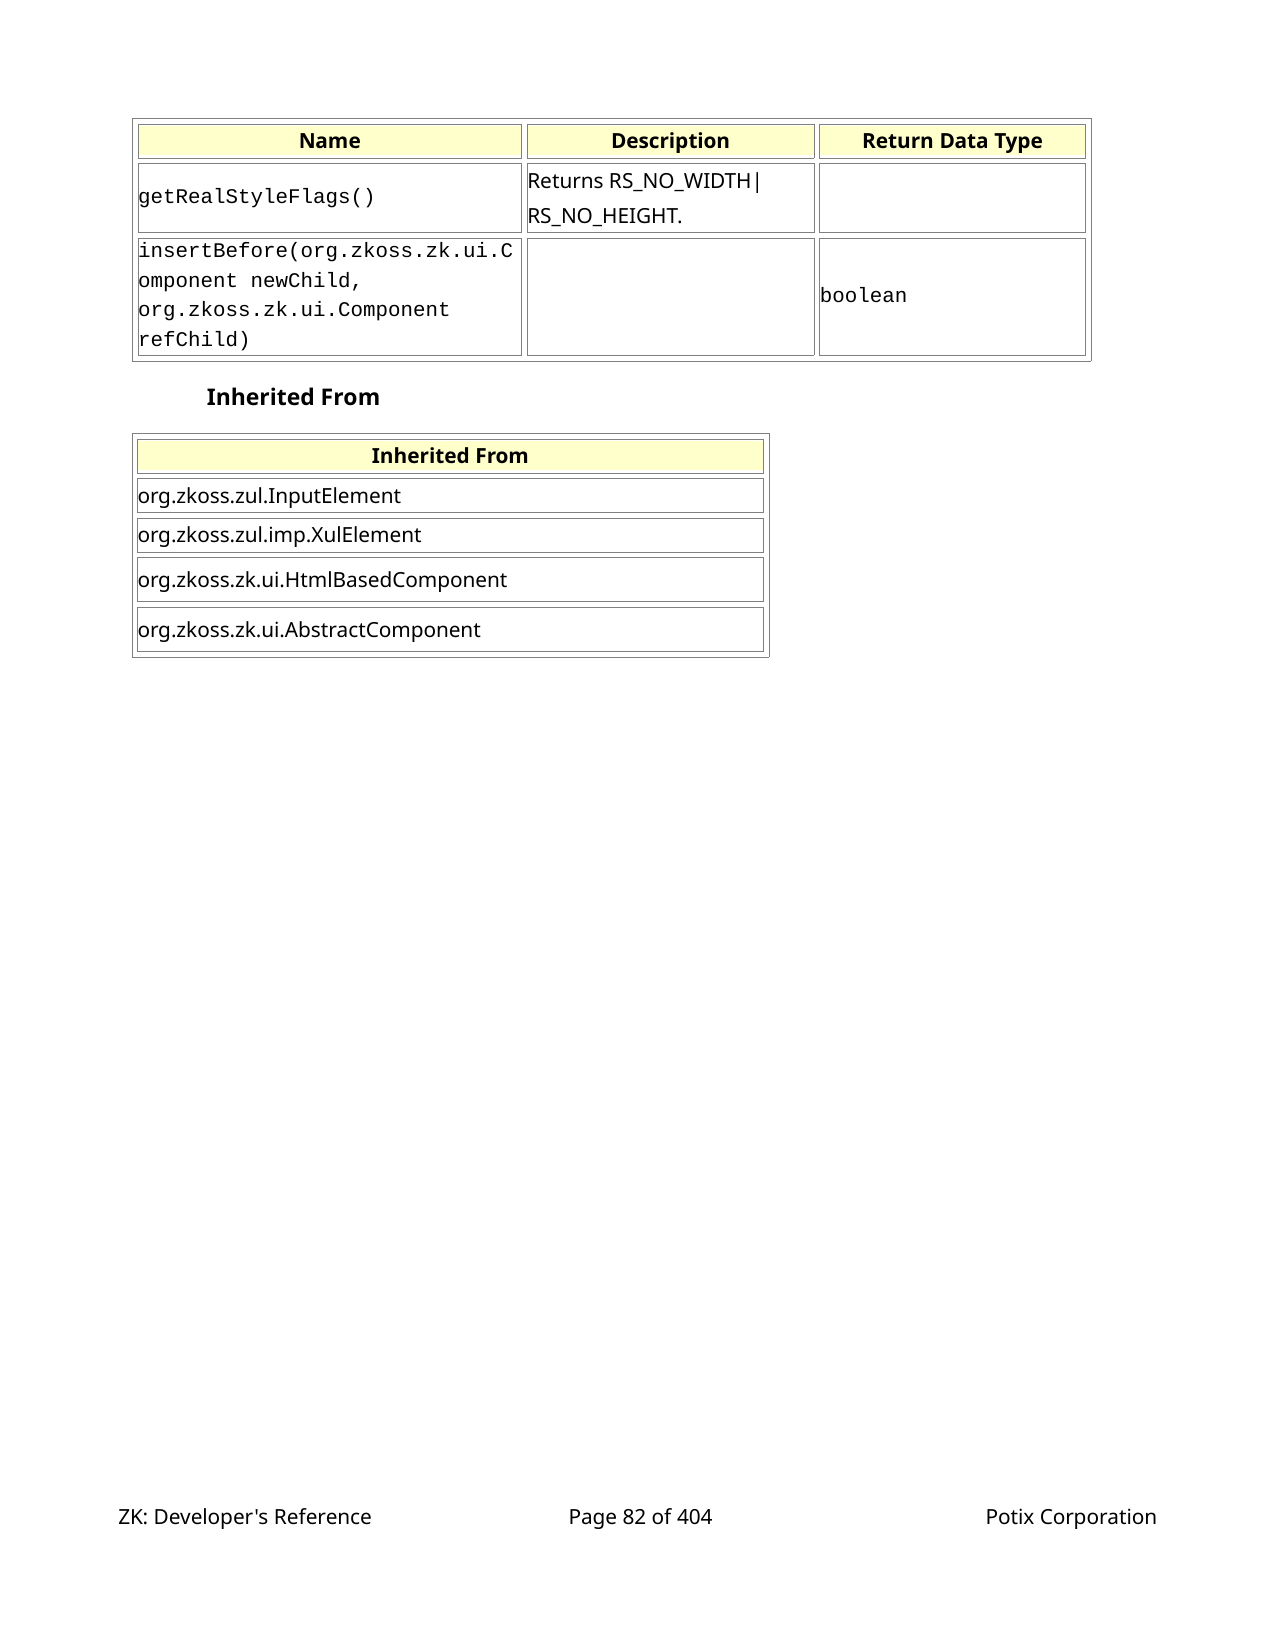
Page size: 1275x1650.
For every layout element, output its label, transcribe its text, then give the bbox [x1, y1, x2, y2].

table_header Inherited From [134, 434, 766, 473]
table_cell getRealStyleFlags() [135, 158, 524, 232]
table_header Name [135, 119, 524, 158]
table_cell insertBefore(org.zkoss.zk.ui.Component newChild, org.zkoss.zk.ui.Component refChild) [135, 232, 524, 355]
table_cell [817, 158, 1088, 232]
table_header Description [524, 119, 817, 158]
table_cell boolean [817, 232, 1088, 355]
table_cell [528, 239, 814, 355]
table_cell org.zkoss.zul.InputElement [134, 473, 766, 512]
table_cell org.zkoss.zk.ui.HtmlBasedComponent [134, 552, 766, 601]
text Inherited From [207, 381, 1157, 412]
table_header Return Data Type [817, 119, 1088, 158]
table_cell org.zkoss.zul.imp.XulElement [134, 512, 766, 552]
table_cell [524, 232, 817, 355]
table_cell Returns RS_NO_WIDTH|RS_NO_HEIGHT. [524, 158, 817, 232]
table_cell org.zkoss.zk.ui.AbstractComponent [134, 601, 766, 651]
table_cell [820, 164, 1085, 232]
